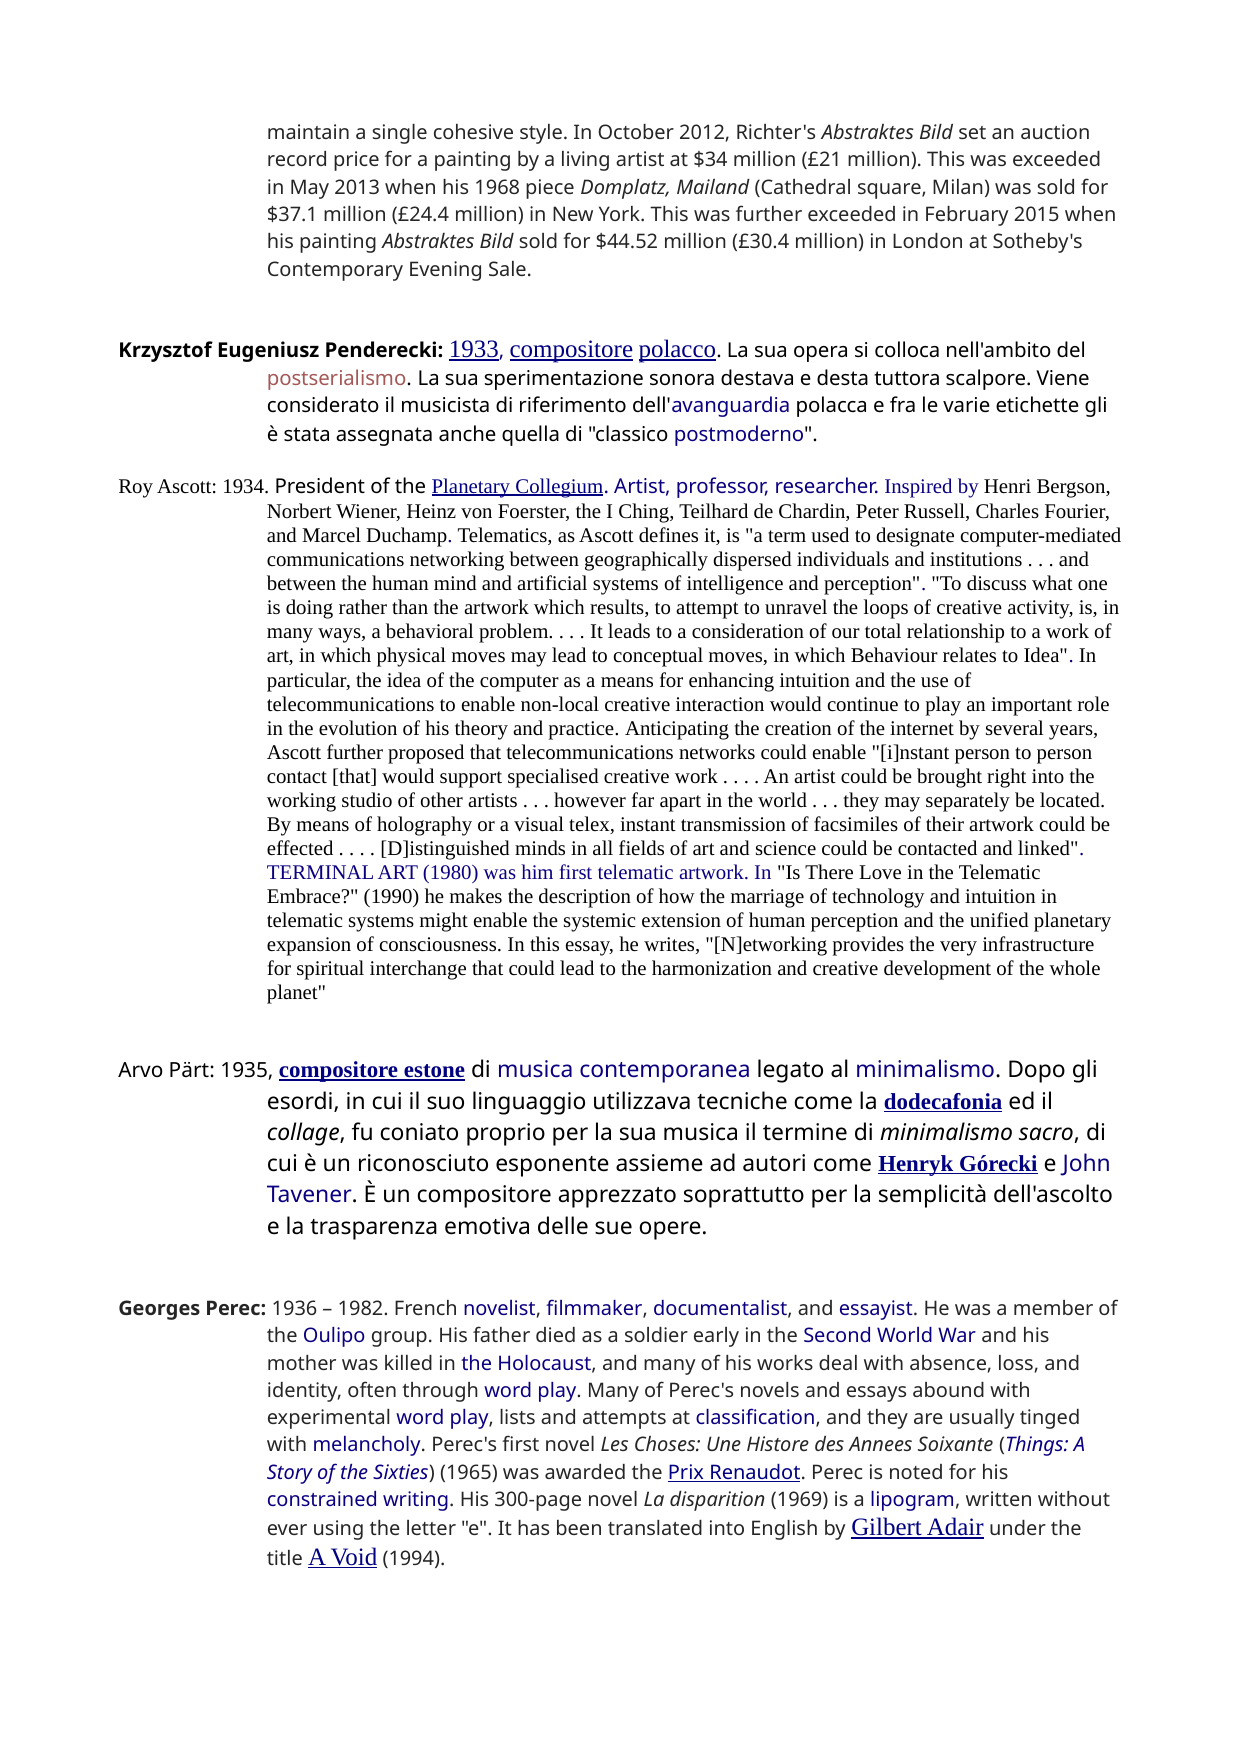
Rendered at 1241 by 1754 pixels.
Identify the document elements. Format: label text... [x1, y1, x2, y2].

text Roy Ascott: 1934. President of the Planetary Collegium. Artist, professor, researcher. Inspired by Henri Bergson, Norbert Wiener, Heinz von Foerster, the I Ching, Teilhard de Chardin, Peter Russell, Charles Fourier, and Marcel Duchamp. Telematics, as Ascott defines it, is "a term used to designate computer-mediated communications networking between geographically dispersed individuals and institutions . . . and between the human mind and artificial systems of intelligence and perception". "To discuss what one is doing rather than the artwork which results, to attempt to unravel the loops of creative activity, is, in many ways, a behavioral problem. . . . It leads to a consideration of our total relationship to a work of art, in which physical moves may lead to conceptual moves, in which Behaviour relates to Idea". In particular, the idea of the computer as a means for enhancing intuition and the use of telecommunications to enable non-local creative interaction would continue to play an important role in the evolution of his theory and practice. Anticipating the creation of the internet by several years, Ascott further proposed that telecommunications networks could enable "[i]nstant person to person contact [that] would support specialised creative work . . . . An artist could be brought right into the working studio of other artists . . . however far apart in the world . . . they may separately be located. By means of holography or a visual telex, instant transmission of facsimiles of their artwork could be effected . . . . [D]istinguished minds in all fields of art and science could be contacted and linked". TERMINAL ART (1980) was him first telematic artwork. In "Is There Love in the Telematic Embrace?" (1990) he makes the description of how the marriage of technology and intuition in telematic systems might enable the systemic extension of human perception and the unified planetary expansion of consciousness. In this essay, he writes, "[N]etworking provides the very infrastructure for spiritual interchange that could lead to the harmonization and creative development of the whole planet" [118, 471, 1122, 1004]
text Georges Perec: 1936 – 1982. French novelist, filmmaker, documentalist, and essayist. He was a member of the Oulipo group. His father died as a soldier early in the Second World War and his mother was killed in the Holocaust, and many of his works deal with absence, loss, and identity, often through word play. Many of Perec's novels and essays abound with experimental word play, lists and attempts at classification, and they are usually tinged with melancholy. Perec's first novel Les Choses: Une Histore des Annees Soixante (Things: A Story of the Sixties) (1965) was awarded the Prix Renaudot. Perec is noted for his constrained writing. His 300-page novel La disparition (1969) is a lipogram, written without ever using the letter "e". It has been translated into English by Gilbert Adair under the title A Void (1994). [118, 1294, 1122, 1571]
text Krzysztof Eugeniusz Penderecki: 1933, compositore polacco. La sua opera si colloca nell'ambito del postserialismo. La sua sperimentazione sonora destava e desta tuttora scalpore. Viene considerato il musicista di riferimento dell'avanguardia polacca e fra le varie etichette gli è stata assegnata anche quella di "classico postmoderno". [118, 334, 1122, 447]
subtitle Arvo Pärt: 1935, compositore estone di musica contemporanea legato al minimalismo. Dopo gli esordi, in cui il suo linguaggio utilizzava tecniche come la dodecafonia ed il collage, fu coniato proprio per la sua musica il termine di minimalismo sacro, di cui è un riconosciuto esponente assieme ad autori come Henryk Górecki e John Tavener. È un compositore apprezzato soprattutto per la semplicità dell'ascolto e la trasparenza emotiva delle sue opere. [118, 1053, 1122, 1241]
text maintain a single cohesive style. In October 2012, Richter's Abstraktes Bild set an auction record price for a painting by a living artist at $34 million (£21 million). This was exceeded in May 2013 when his 1968 piece Domplatz, Mailand (Cathedral square, Milan) was sold for $37.1 million (£24.4 million) in New York. This was further exceeded in February 2015 when his painting Abstraktes Bild sold for $44.52 million (£30.4 million) in London at Sotheby's Contemporary Evening Sale. [118, 118, 1122, 282]
